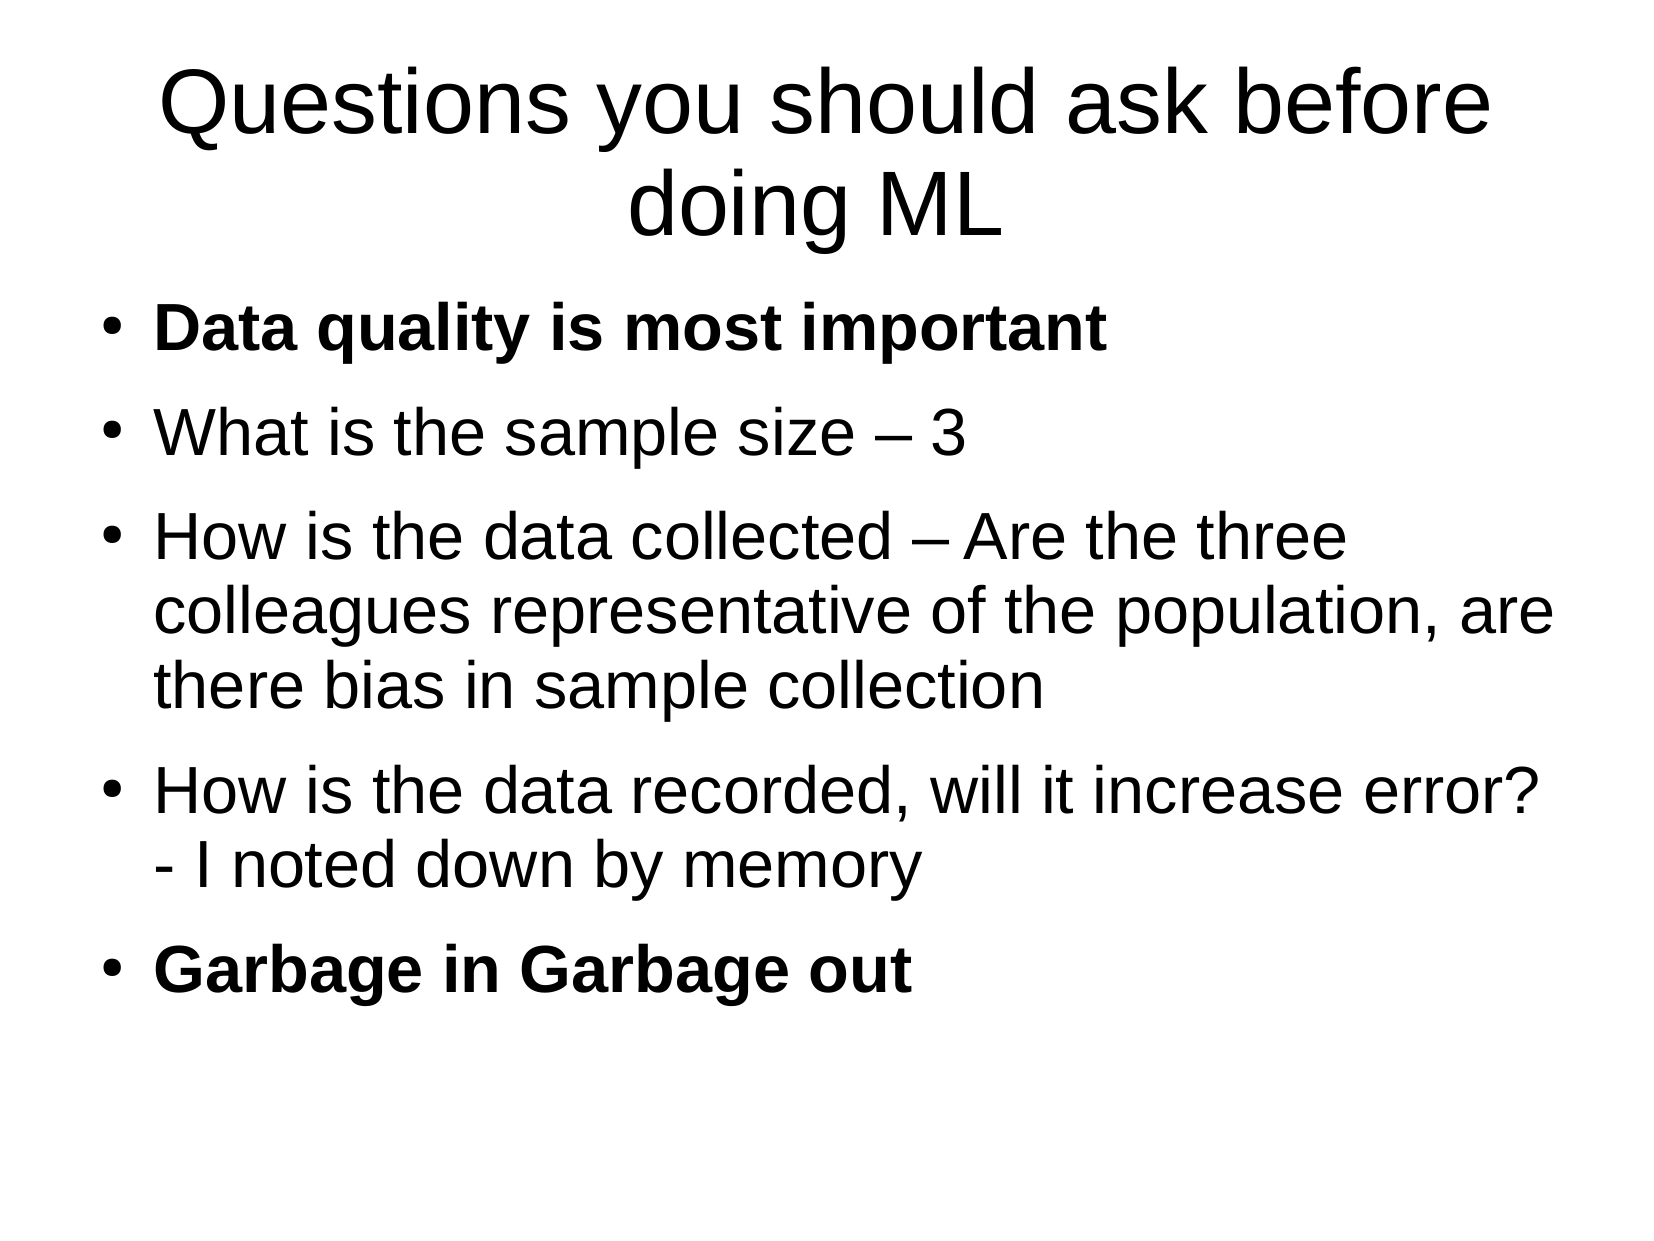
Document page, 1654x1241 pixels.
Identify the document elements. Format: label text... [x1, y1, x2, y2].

list Data quality is most important What is the sample size – 3 How is the data collected – Are the three colleagues representative of the population, are there bias in sample collection How is the data recorded, will it increase error? - I noted down by memory Garbage in Garbage out [82, 290, 1571, 1010]
title Questions you should ask before doing ML [82, 49, 1571, 257]
